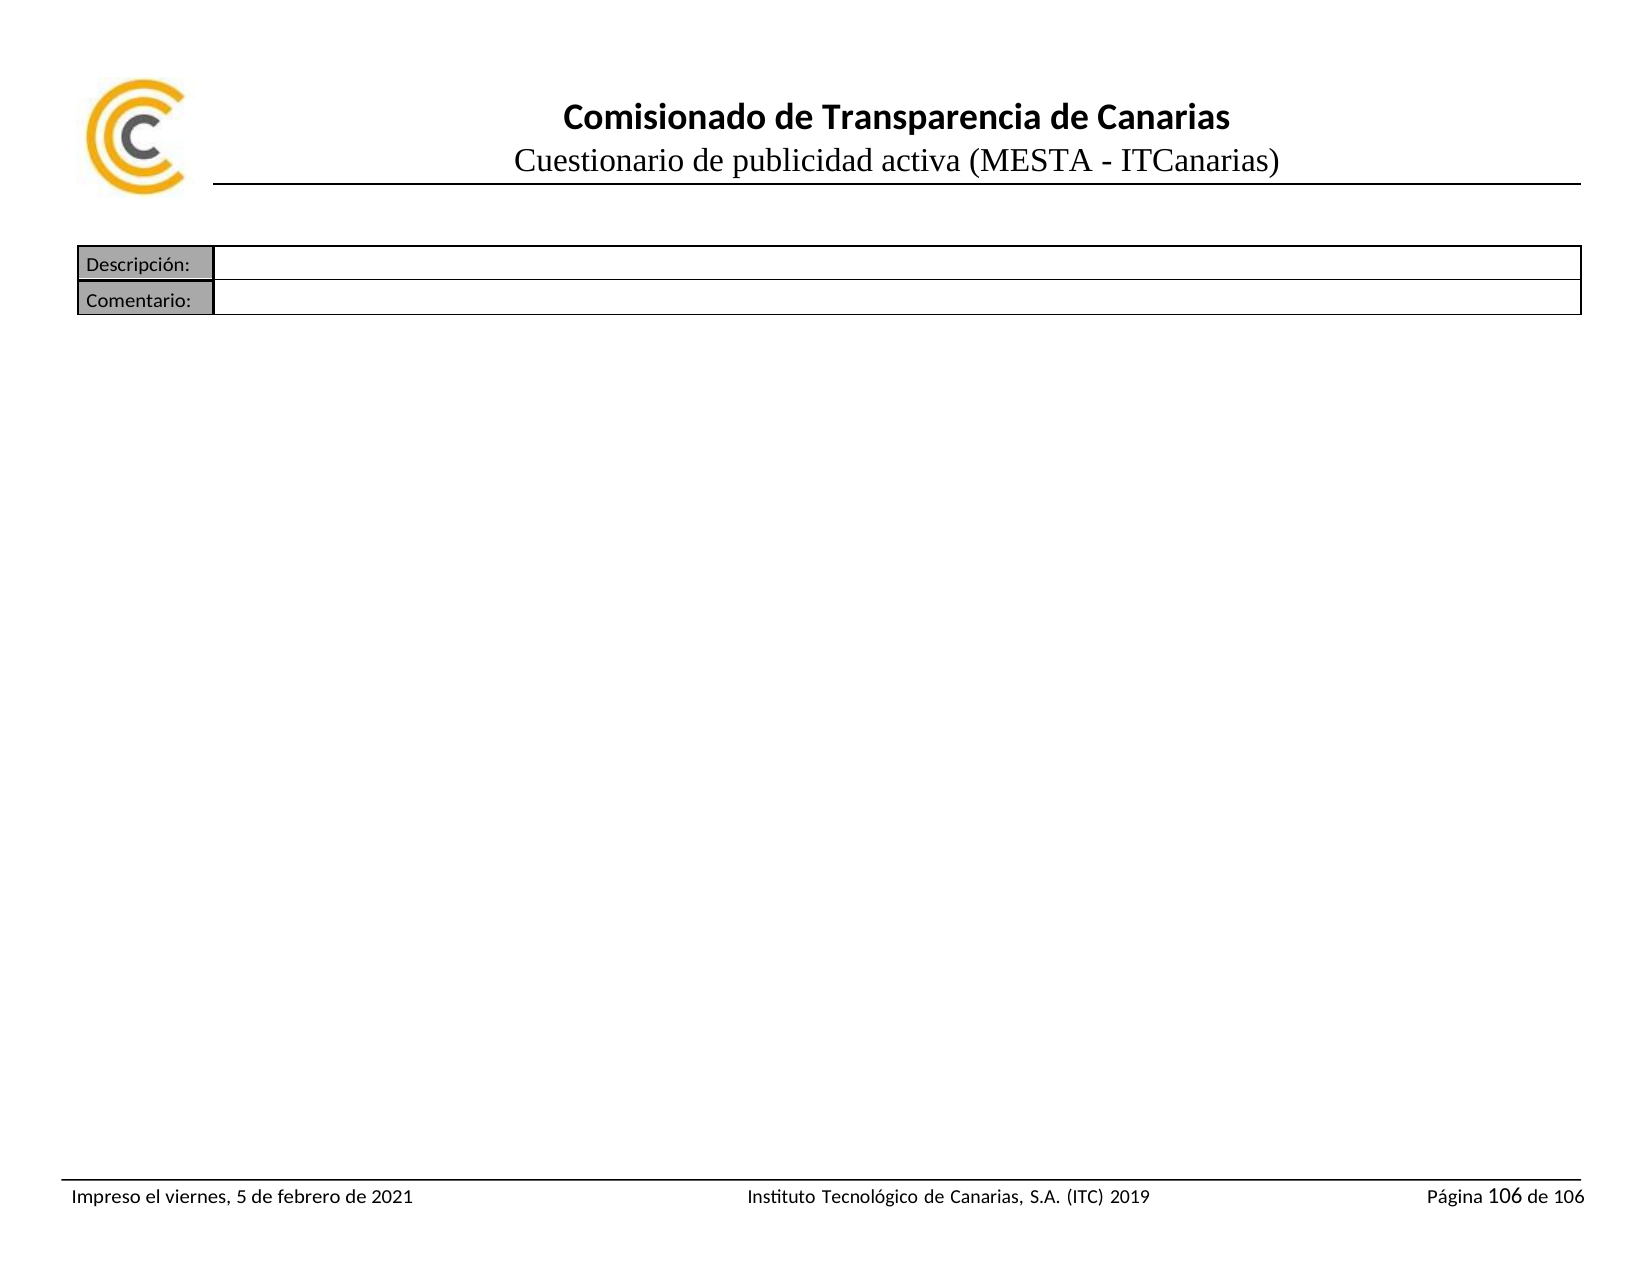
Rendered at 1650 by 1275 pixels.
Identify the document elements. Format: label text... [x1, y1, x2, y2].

table_header Descripción: [79, 247, 212, 278]
table_header [215, 247, 1580, 278]
table_cell Comentario: [79, 282, 212, 314]
table_cell [215, 280, 1580, 314]
